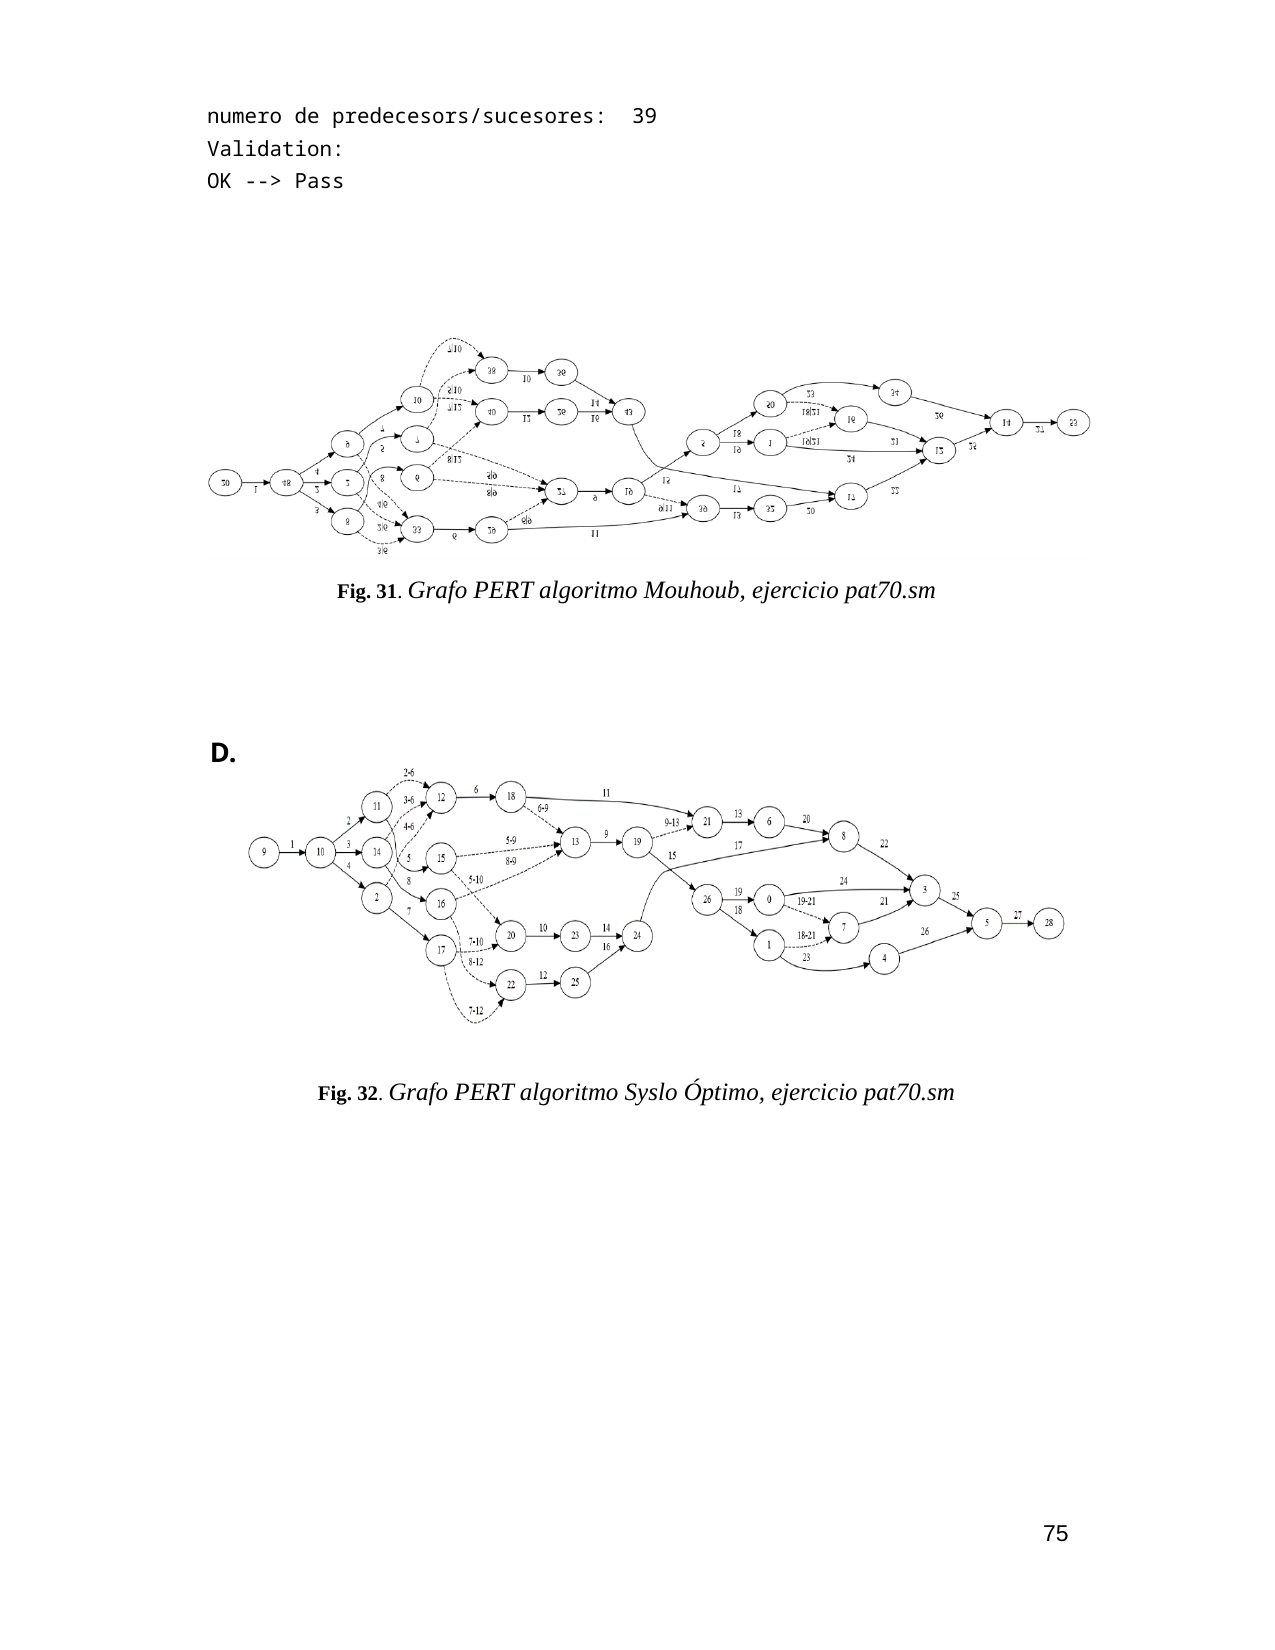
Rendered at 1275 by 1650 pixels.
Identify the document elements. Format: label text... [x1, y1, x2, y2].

text OK --> Pass [207, 167, 1068, 195]
text numero de predecesors/sucesores: 39 [207, 101, 1068, 130]
text Fig. 31. Grafo PERT algoritmo Mouhoub, ejercicio pat70.sm [207, 575, 1068, 604]
text Validation: [207, 134, 1068, 162]
text Fig. 32. Grafo PERT algoritmo Syslo Óptimo, ejercicio pat70.sm [207, 1077, 1068, 1106]
